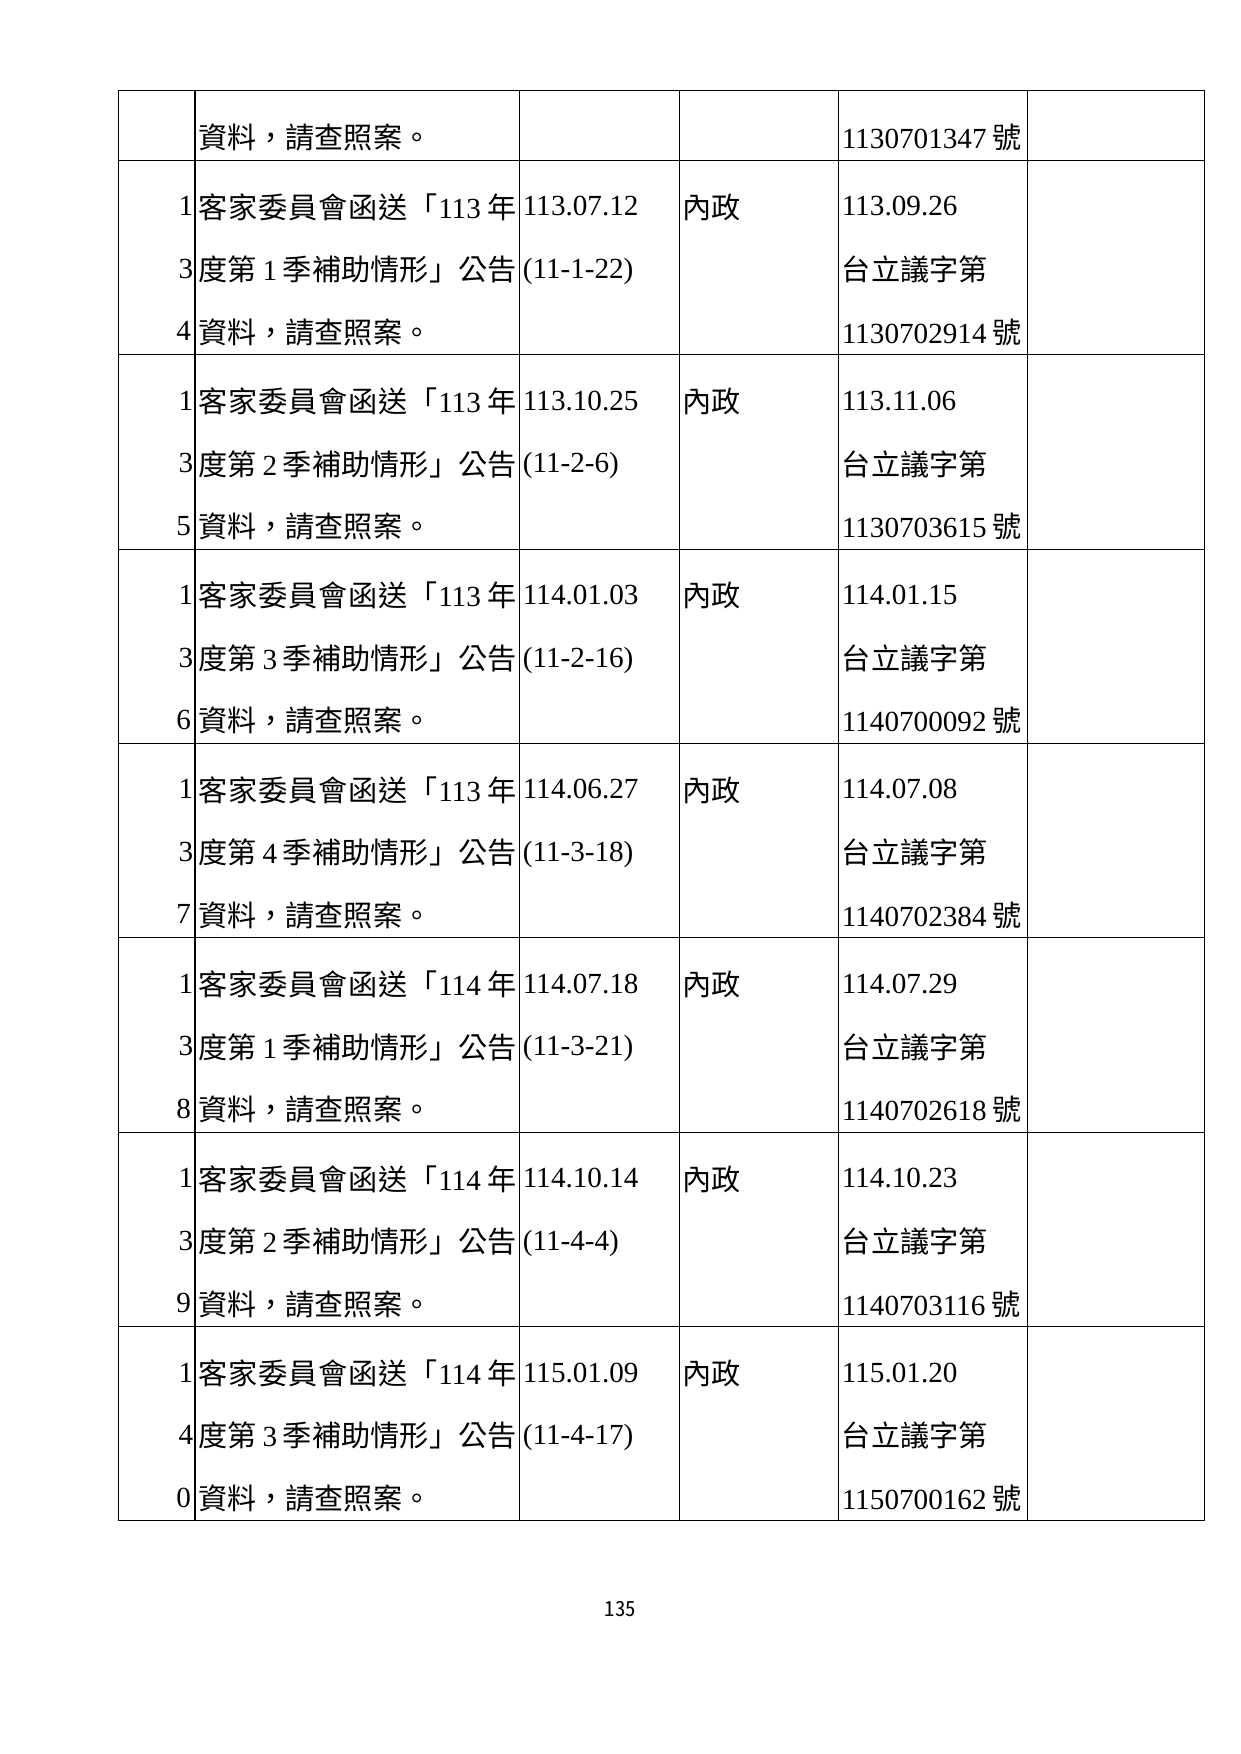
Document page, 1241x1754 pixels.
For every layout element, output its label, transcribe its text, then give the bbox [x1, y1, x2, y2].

table_cell 客家委員會函送「113年度第3季補助情形」公告資料，請查照案。 [196, 550, 519, 743]
table_cell [1028, 161, 1204, 354]
table_cell 114.10.23 台立議字第 1140703116號 [839, 1133, 1027, 1326]
table_cell 內政 [680, 161, 838, 354]
table_cell 客家委員會函送「114年度第1季補助情形」公告資料，請查照案。 [196, 938, 519, 1132]
table_cell [119, 91, 194, 160]
table_cell [119, 938, 194, 1132]
table_cell 客家委員會函送「114年度第2季補助情形」公告資料，請查照案。 [196, 1133, 519, 1326]
table_cell [1028, 1133, 1204, 1326]
table_cell 內政 [680, 744, 838, 937]
table_cell 客家委員會函送「113年度第2季補助情形」公告資料，請查照案。 [196, 355, 519, 548]
table_cell 113.11.06 台立議字第1130703615號 [839, 355, 1027, 548]
table_cell 內政 [680, 938, 838, 1132]
table_cell 115.01.20 台立議字第1150700162號 [839, 1327, 1027, 1520]
table_cell 客家委員會函送「113年度第4季補助情形」公告資料，請查照案。 [196, 744, 519, 937]
table_cell [1028, 550, 1204, 743]
table_cell [520, 91, 679, 160]
table_cell [1028, 91, 1204, 160]
table_cell 內政 [680, 1327, 838, 1520]
table_cell 資料，請查照案。 [196, 91, 519, 160]
table_cell 115.01.09 (11-4-17) [520, 1327, 679, 1520]
table_cell 114.01.15 台立議字第1140700092號 [839, 550, 1027, 743]
table_cell [119, 744, 194, 937]
table_cell 113.09.26 台立議字第1130702914號 [839, 161, 1027, 354]
table_cell [119, 355, 194, 548]
table_cell [1028, 355, 1204, 548]
table_cell 內政 [680, 550, 838, 743]
table_cell 114.07.18 (11-3-21) [520, 938, 679, 1132]
table_cell 內政 [680, 1133, 838, 1326]
table_cell 114.06.27 (11-3-18) [520, 744, 679, 937]
table_cell [1028, 744, 1204, 937]
table_cell 114.07.08 台立議字第1140702384號 [839, 744, 1027, 937]
table_cell 客家委員會函送「113年度第1季補助情形」公告資料，請查照案。 [196, 161, 519, 354]
table_cell 客家委員會函送「114年度第3季補助情形」公告資料，請查照案。 [196, 1327, 519, 1520]
table_cell [119, 1133, 194, 1326]
table_cell 113.07.12 (11-1-22) [520, 161, 679, 354]
table_cell [119, 1327, 194, 1520]
table_cell 114.07.29 台立議字第1140702618號 [839, 938, 1027, 1132]
table_cell [119, 550, 194, 743]
table_cell 1130701347號 [839, 91, 1027, 160]
table_cell 114.10.14 (11-4-4) [520, 1133, 679, 1326]
table_cell 114.01.03 (11-2-16) [520, 550, 679, 743]
table_cell 內政 [680, 355, 838, 548]
table_cell 113.10.25 (11-2-6) [520, 355, 679, 548]
table_cell [1028, 938, 1204, 1132]
table_cell [680, 91, 838, 160]
table_cell [119, 161, 194, 354]
table_cell [1028, 1327, 1204, 1520]
